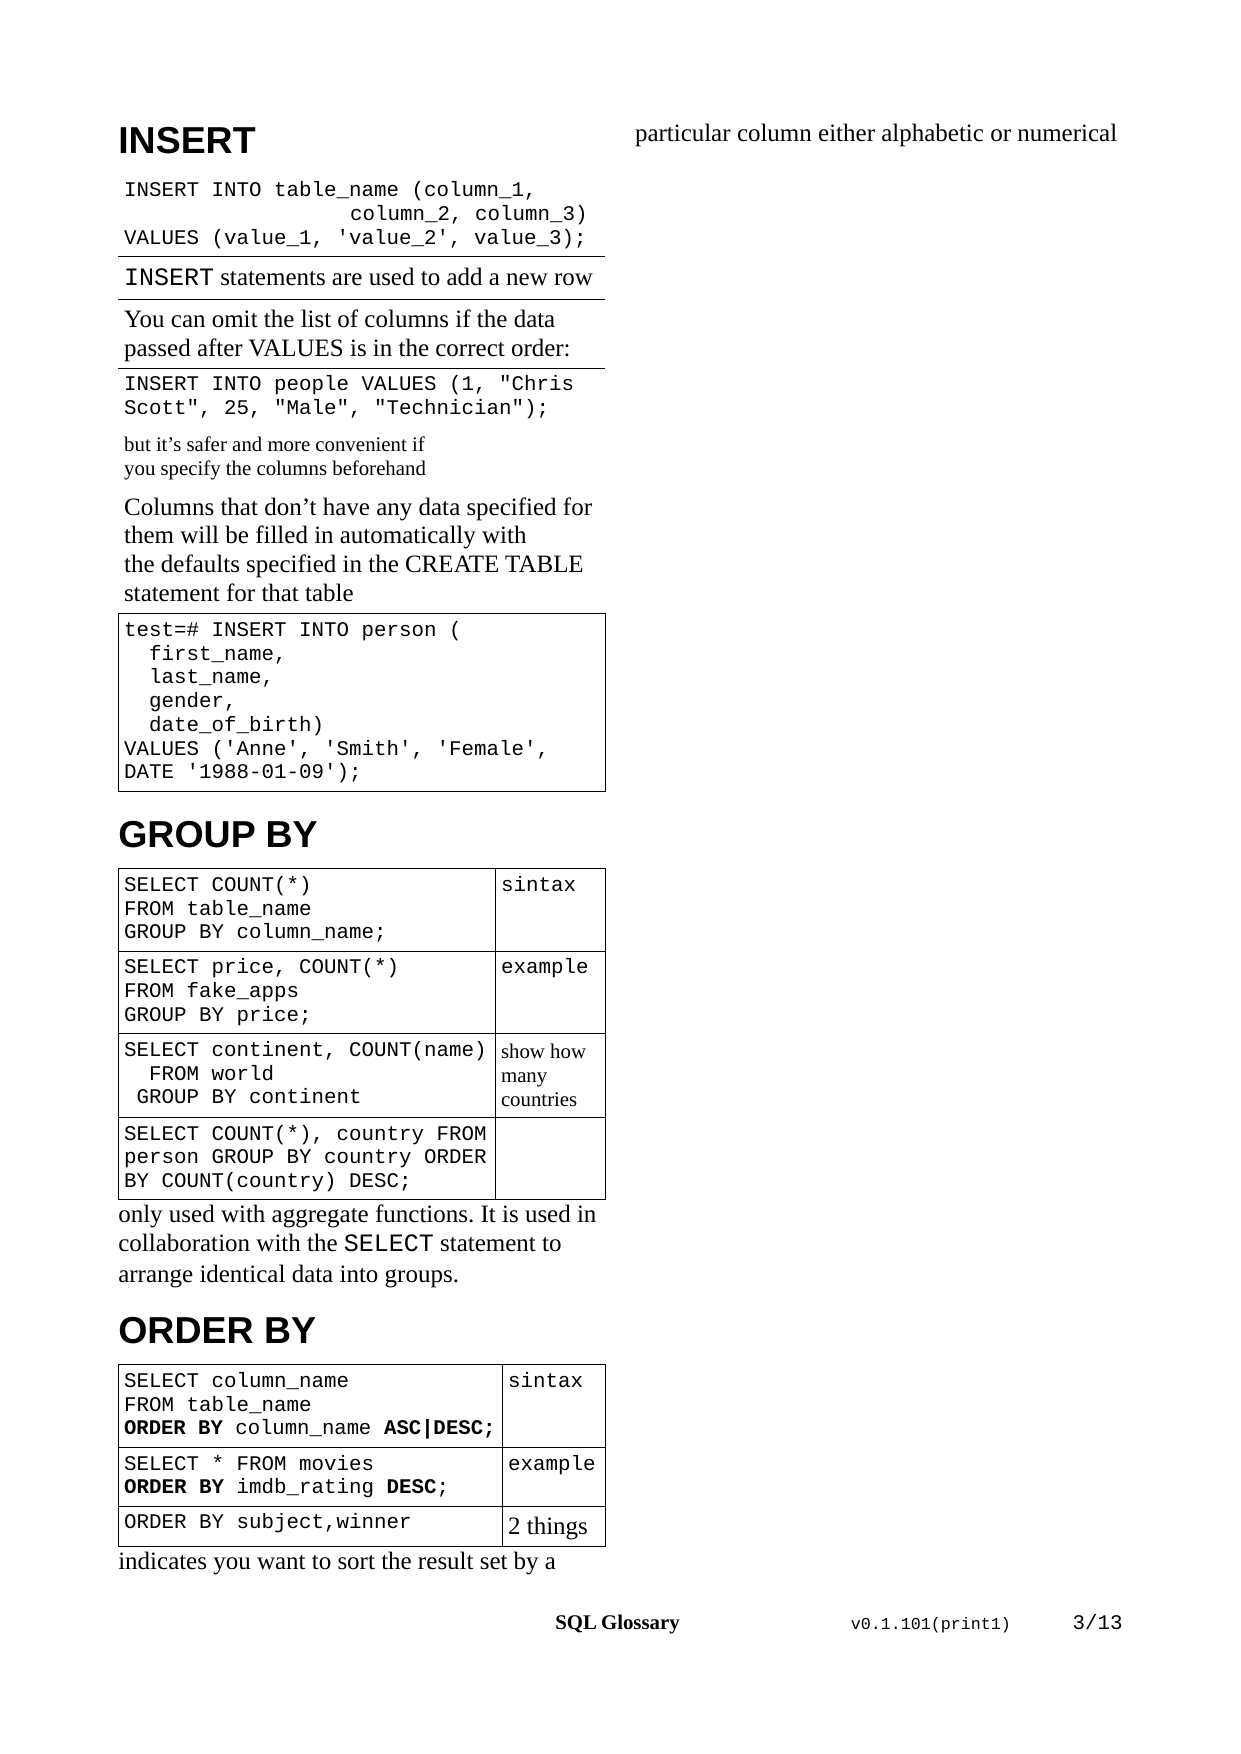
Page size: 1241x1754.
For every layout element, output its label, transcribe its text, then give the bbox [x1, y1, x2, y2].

subtitle ORDER BY [118, 1308, 605, 1352]
table_cell SELECT price, COUNT(*) FROM fake_apps GROUP BY price; [119, 952, 495, 1033]
table_cell SELECT continent, COUNT(name) FROM world GROUP BY continent [119, 1034, 495, 1117]
table_cell example [496, 952, 605, 1033]
subtitle GROUP BY [118, 812, 605, 856]
table_cell INSERT INTO people VALUES (1, "Chris Scott", 25, "Male", "Technician"); [118, 369, 605, 426]
table_cell SELECT COUNT(*), country FROM person GROUP BY country ORDER BY COUNT(country) DESC; [119, 1118, 495, 1199]
table_cell example [503, 1448, 605, 1506]
table_cell Columns that don’t have any data specified for them will be filled in automatically with the defaults specified in the CREATE TABLE statement for that table [118, 486, 605, 612]
table_cell show how many countries [496, 1034, 605, 1117]
table_cell INSERT statements are used to add a new row [118, 257, 605, 298]
text only used with aggregate functions. It is used in collaboration with the SELECT statement to arrange identical data into groups. [118, 1200, 605, 1288]
table_cell SELECT * FROM movies ORDER BY imdb_rating DESC; [119, 1448, 502, 1506]
table_cell ORDER BY subject,winner [119, 1507, 502, 1546]
text particular column either alphabetic or numerical [635, 118, 1122, 147]
table_header sintax [503, 1365, 605, 1447]
table_header SELECT column_name FROM table_name ORDER BY column_name ASC|DESC; [119, 1365, 502, 1447]
subtitle INSERT [118, 118, 605, 161]
table_header INSERT INTO table_name (column_1, column_2, column_3) VALUES (value_1, 'value_2', value_3); [118, 174, 605, 256]
table_cell 2 things [503, 1507, 605, 1546]
table_cell [496, 1118, 605, 1199]
table_header sintax [496, 869, 605, 951]
text indicates you want to sort the result set by a [118, 1547, 605, 1575]
table_cell You can omit the list of columns if the data passed after VALUES is in the correct order: [118, 300, 605, 368]
table_cell test=# INSERT INTO person ( first_name, last_name, gender, date_of_birth) VALUES ('Anne', 'Smith', 'Female', DATE '1988-01-09'); [119, 614, 605, 791]
table_header SELECT COUNT(*) FROM table_name GROUP BY column_name; [119, 869, 495, 951]
table_cell but it’s safer and more convenient if you specify the columns beforehand [118, 426, 605, 486]
